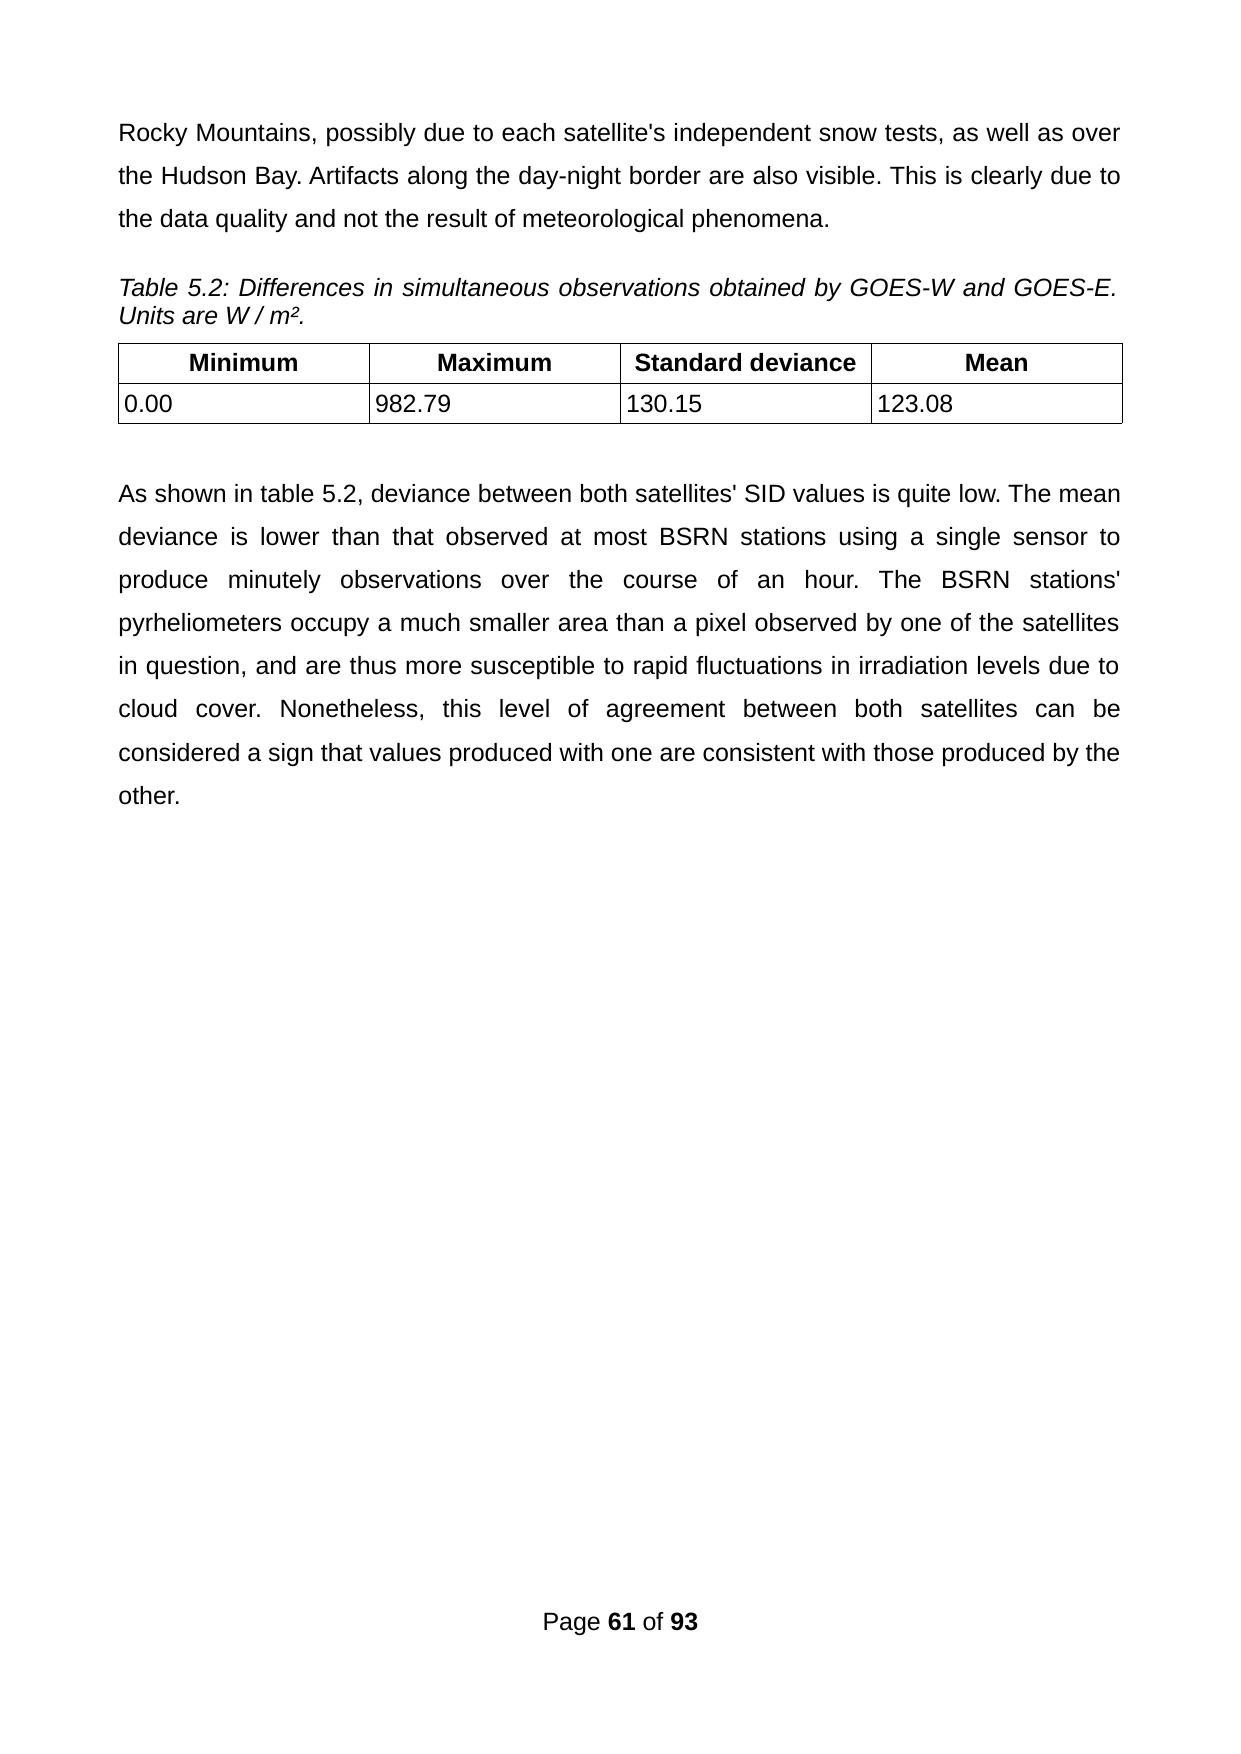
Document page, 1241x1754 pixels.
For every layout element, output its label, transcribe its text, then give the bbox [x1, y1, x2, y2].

table_header Standard deviance [621, 344, 871, 383]
table_header Maximum [370, 344, 620, 383]
table_cell 982.79 [370, 384, 620, 423]
table_cell 123.08 [872, 384, 1122, 423]
table_header Minimum [119, 344, 369, 383]
table_cell 0.00 [119, 384, 369, 423]
text As shown in table 5.2, deviance between both satellites' SID values is quite low. The mean deviance is lower than that observed at most BSRN stations using a single sensor to produce minutely observations over the course of an hour. The BSRN stations' pyrheliometers occupy a much smaller area than a pixel observed by one of the satellites in question, and are thus more susceptible to rapid fluctuations in irradiation levels due to cloud cover. Nonetheless, this level of agreement between both satellites can be considered a sign that values produced with one are consistent with those produced by the other. [118, 479, 1122, 809]
table_header Mean [872, 344, 1122, 383]
table_cell 130.15 [621, 384, 871, 423]
text Rocky Mountains, possibly due to each satellite's independent snow tests, as well as over the Hudson Bay. Artifacts along the day-night border are also visible. This is clearly due to the data quality and not the result of meteorological phenomena. [118, 118, 1122, 233]
text Table 5.2: Differences in simultaneous observations obtained by GOES-W and GOES-E. Units are W / m². [118, 272, 1122, 330]
